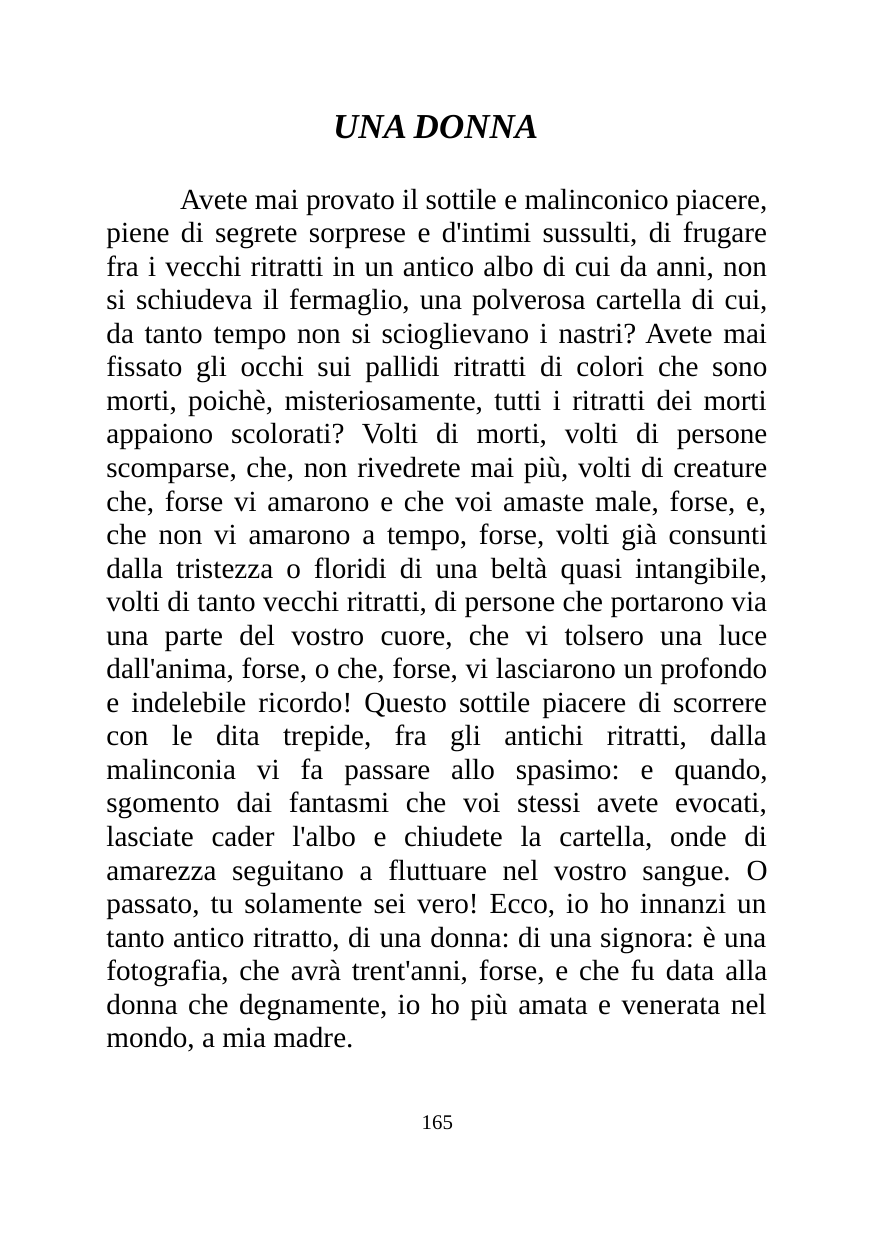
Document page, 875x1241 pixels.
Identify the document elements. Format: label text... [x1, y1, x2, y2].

text Avete mai provato il sottile e malinconico piacere, piene di segrete sorprese e d'intimi sussulti, di frugare fra i vecchi ritratti in un antico albo di cui da anni, non si schiudeva il fermaglio, una polverosa cartella di cui, da tanto tempo non si scioglievano i nastri? Avete mai fissato gli occhi sui pallidi ritratti di colori che sono morti, poichè, misteriosamente, tutti i ritratti dei morti appaiono scolorati? Volti di morti, volti di persone scomparse, che, non rivedrete mai più, volti di creature che, forse vi amarono e che voi amaste male, forse, e, che non vi amarono a tempo, forse, volti già consunti dalla tristezza o floridi di una beltà quasi intangibile, volti di tanto vecchi ritratti, di persone che portarono via una parte del vostro cuore, che vi tolsero una luce dall'anima, forse, o che, forse, vi lasciarono un profondo e indelebile ricordo! Questo sottile piacere di scorrere con le dita trepide, fra gli antichi ritratti, dalla malinconia vi fa passare allo spasimo: e quando, sgomento dai fantasmi che voi stessi avete evocati, lasciate cader l'albo e chiudete la cartella, onde di amarezza seguitano a fluttuare nel vostro sangue. O passato, tu solamente sei vero! Ecco, io ho innanzi un tanto antico ritratto, di una donna: di una signora: è una fotografia, che avrà trent'anni, forse, e che fu data alla donna che degnamente, io ho più amata e venerata nel mondo, a mia madre. [106, 182, 768, 1054]
subtitle UNA DONNA [106, 106, 768, 146]
